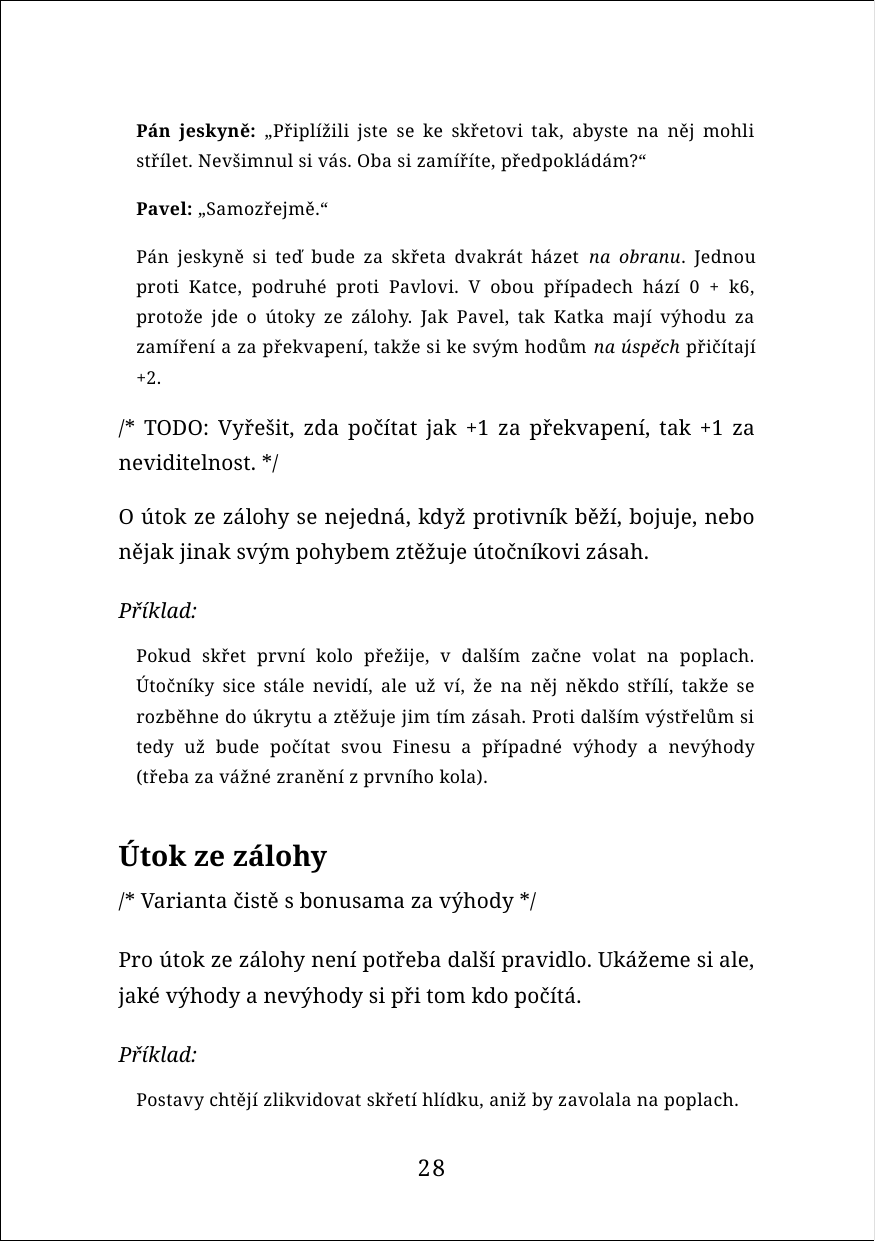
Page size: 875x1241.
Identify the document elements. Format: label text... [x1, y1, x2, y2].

text Příklad: [118, 1040, 756, 1068]
text Pro útok ze zálohy není potřeba další pravidlo. Ukážeme si ale, jaké výhody a nevýhody si při tom kdo počítá. [118, 945, 756, 1009]
text Příklad: [118, 596, 756, 625]
text Pavel: „Samozřejmě.“ [136, 196, 756, 221]
text Pán jeskyně: „Připlížili jste se ke skřetovi tak, abyste na něj mohli střílet. Nevšimnul si vás. Oba si zamíříte, předpokládám?“ [136, 118, 756, 173]
text Pán jeskyně si teď bude za skřeta dvakrát házet na obranu. Jednou proti Katce, podruhé proti Pavlovi. V obou případech hází 0 + k6, protože jde o útoky ze zálohy. Jak Pavel, tak Katka mají výhodu za zamíření a za překvapení, takže si ke svým hodům na úspěch přičítají +2. [136, 244, 756, 389]
text Pokud skřet první kolo přežije, v dalším začne volat na poplach. Útočníky sice stále nevidí, ale už ví, že na něj někdo střílí, takže se rozběhne do úkrytu a ztěžuje jim tím zásah. Proti dalším výstřelům si tedy už bude počítat svou Finesu a případné výhody a nevýhody (třeba za vážné zranění z prvního kola). [136, 644, 756, 789]
text /* TODO: Vyřešit, zda počítat jak +1 za překvapení, tak +1 za neviditelnost. */ [118, 413, 756, 477]
subtitle Útok ze zálohy [118, 836, 756, 874]
text /* Varianta čistě s bonusama za výhody */ [118, 886, 756, 915]
text O útok ze zálohy se nejedná, když protivník běží, bojuje, nebo nějak jinak svým pohybem ztěžuje útočníkovi zásah. [118, 502, 756, 566]
text Postavy chtějí zlikvidovat skřetí hlídku, aniž by zavolala na poplach. [136, 1087, 756, 1112]
